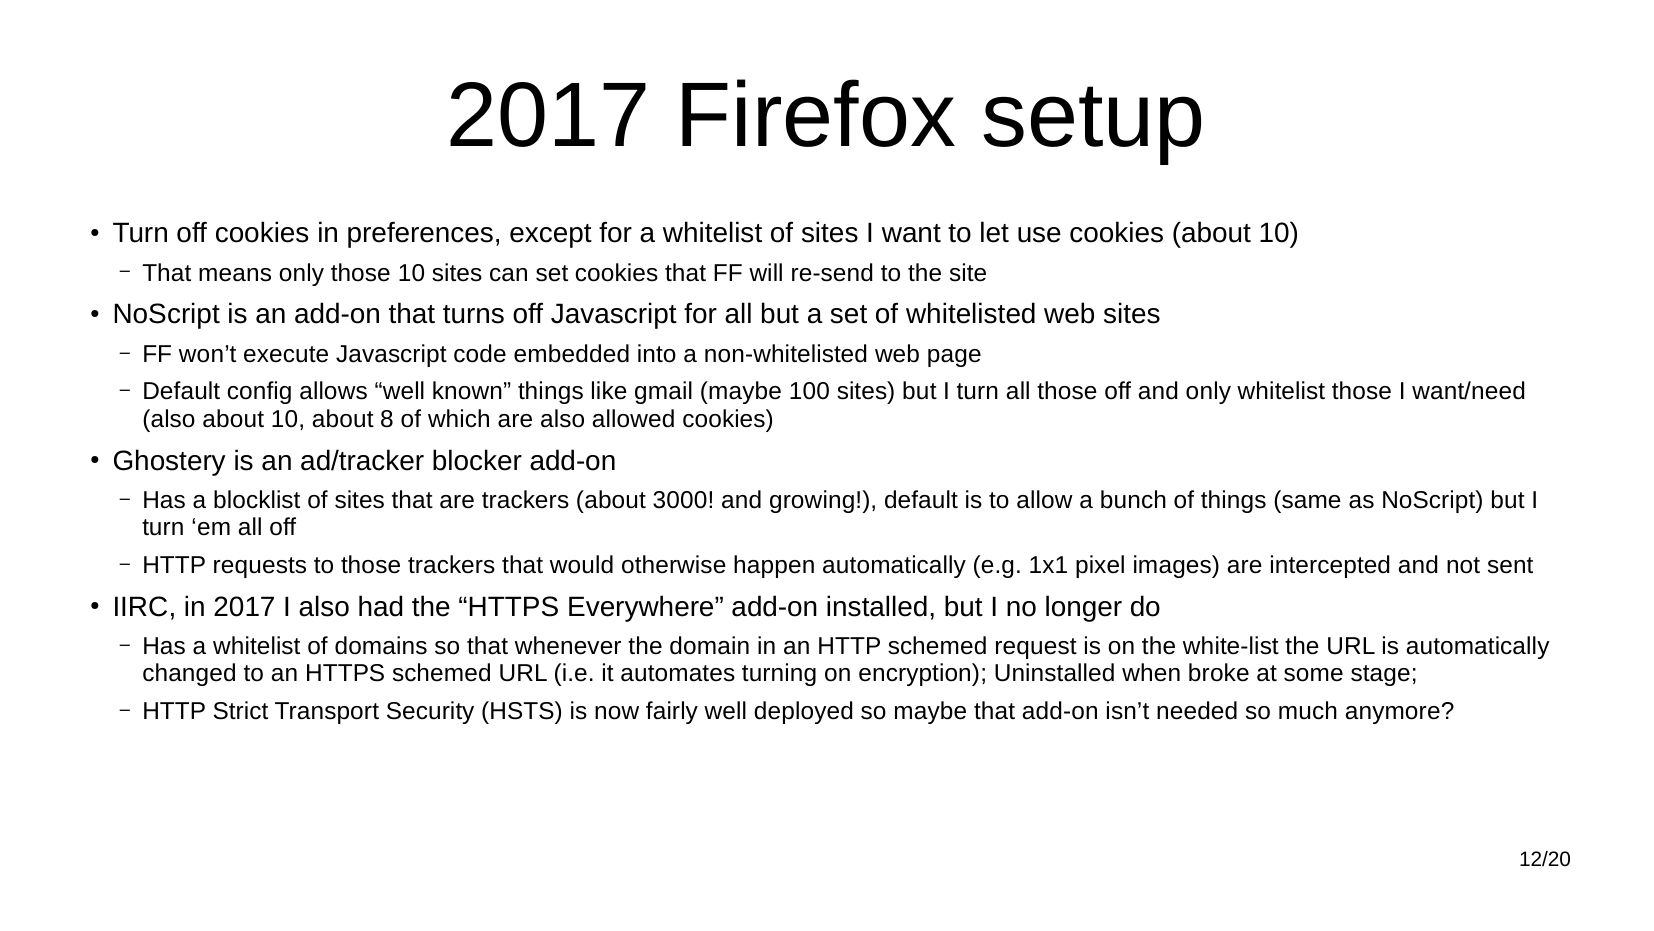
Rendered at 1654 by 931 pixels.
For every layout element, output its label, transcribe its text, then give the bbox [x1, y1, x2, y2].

title 2017 Firefox setup [82, 37, 1571, 193]
list Turn off cookies in preferences, except for a whitelist of sites I want to let use cookies (about 10) That means only those 10 sites can set cookies that FF will re-send to the site NoScript is an add-on that turns off Javascript for all but a set of whitelisted web sites FF won’t execute Javascript code embedded into a non-whitelisted web page Default config allows “well known” things like gmail (maybe 100 sites) but I turn all those off and only whitelist those I want/need (also about 10, about 8 of which are also allowed cookies) Ghostery is an ad/tracker blocker add-on Has a blocklist of sites that are trackers (about 3000! and growing!), default is to allow a bunch of things (same as NoScript) but I turn ‘em all off HTTP requests to those trackers that would otherwise happen automatically (e.g. 1x1 pixel images) are intercepted and not sent IIRC, in 2017 I also had the “HTTPS Everywhere” add-on installed, but I no longer do Has a whitelist of domains so that whenever the domain in an HTTP schemed request is on the white-list the URL is automatically changed to an HTTPS schemed URL (i.e. it automates turning on encryption); Uninstalled when broke at some stage; HTTP Strict Transport Security (HSTS) is now fairly well deployed so maybe that add-on isn’t needed so much anymore? [82, 217, 1571, 758]
